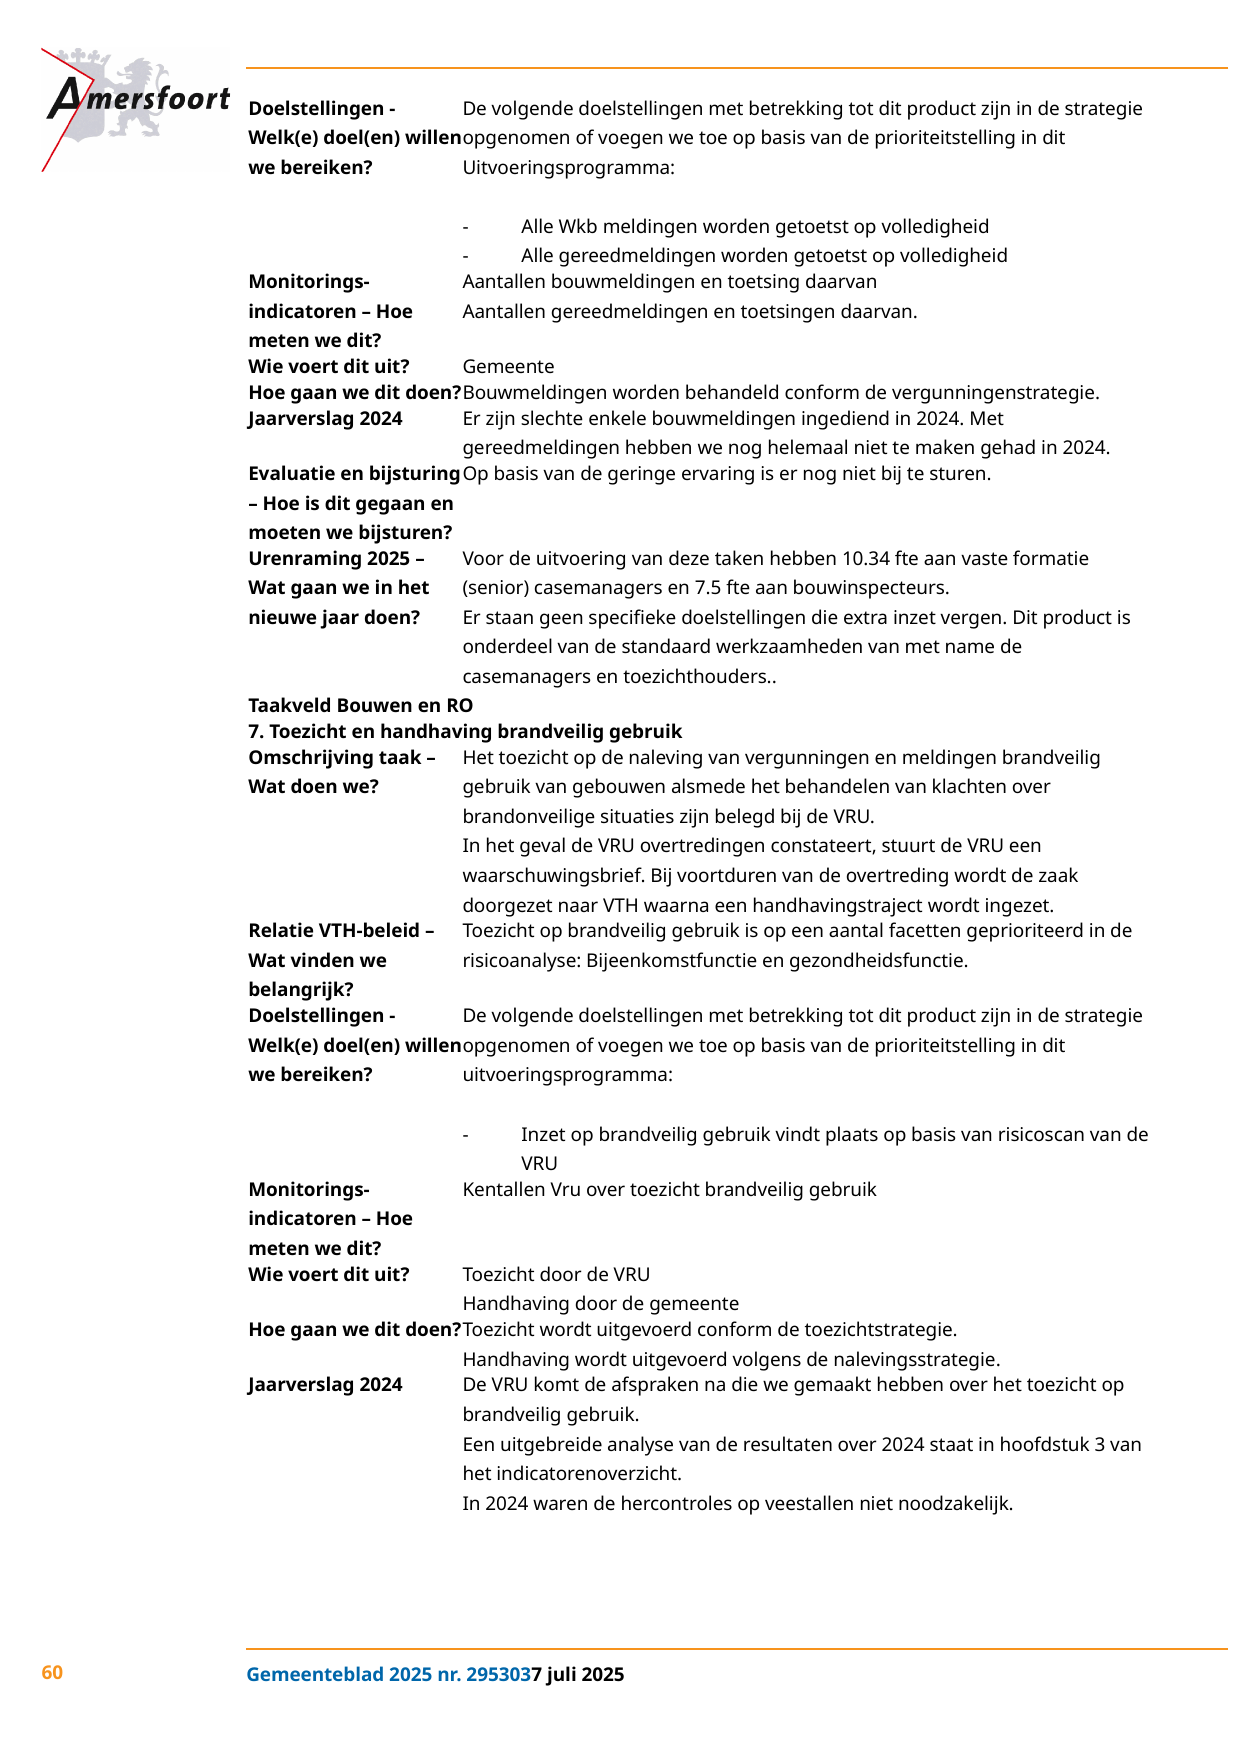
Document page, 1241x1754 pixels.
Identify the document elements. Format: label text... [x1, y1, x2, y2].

table_cell Jaarverslag 2024 [248, 1372, 462, 1516]
table_cell Bouwmeldingen worden behandeld conform de vergunningenstrategie. [462, 379, 1152, 405]
table_cell De volgende doelstellingen met betrekking tot dit product zijn in de strategie opgenomen of voegen we toe op basis van de prioriteitstelling in dit Uitvoeringsprogramma: Alle Wkb meldingen worden getoetst op volledigheid Alle gereedmeldingen worden getoetst op volledigheid [462, 95, 1152, 268]
table_cell Toezicht door de VRU Handhaving door de gemeente [462, 1261, 1152, 1316]
table_cell Relatie VTH-beleid – Wat vinden we belangrijk? [248, 918, 462, 1002]
table_cell Wie voert dit uit? [248, 353, 462, 379]
table_cell Urenraming 2025 – Wat gaan we in het nieuwe jaar doen? [248, 545, 462, 689]
table_cell Monitorings-indicatoren – Hoe meten we dit? [248, 269, 462, 353]
table_cell Kentallen Vru over toezicht brandveilig gebruik [462, 1176, 1152, 1261]
table_cell Hoe gaan we dit doen? [248, 379, 462, 405]
table_cell Omschrijving taak – Wat doen we? [248, 744, 462, 917]
table_cell De volgende doelstellingen met betrekking tot dit product zijn in de strategie opgenomen of voegen we toe op basis van de prioriteitstelling in dit uitvoeringsprogramma: Inzet op brandveilig gebruik vindt plaats op basis van risicoscan van de VRU [462, 1003, 1152, 1176]
table_cell Toezicht wordt uitgevoerd conform de toezichtstrategie. Handhaving wordt uitgevoerd volgens de nalevingsstrategie. [462, 1316, 1152, 1372]
table_cell Monitorings-indicatoren – Hoe meten we dit? [248, 1176, 462, 1261]
table_cell Evaluatie en bijsturing – Hoe is dit gegaan en moeten we bijsturen? [248, 460, 462, 545]
table_header Taakveld Bouwen en RO [248, 693, 1152, 718]
table_cell Het toezicht op de naleving van vergunningen en meldingen brandveilig gebruik van gebouwen alsmede het behandelen van klachten over brandonveilige situaties zijn belegd bij de VRU. In het geval de VRU overtredingen constateert, stuurt de VRU een waarschuwingsbrief. Bij voortduren van de overtreding wordt de zaak doorgezet naar VTH waarna een handhavingstraject wordt ingezet. [462, 744, 1152, 917]
table_cell Aantallen bouwmeldingen en toetsing daarvan Aantallen gereedmeldingen en toetsingen daarvan. [462, 269, 1152, 353]
picture [41, 47, 231, 172]
table_cell Doelstellingen - Welk(e) doel(en) willen we bereiken? [248, 95, 462, 268]
table_cell Toezicht op brandveilig gebruik is op een aantal facetten geprioriteerd in de risicoanalyse: Bijeenkomstfunctie en gezondheidsfunctie. [462, 918, 1152, 1002]
table_cell Hoe gaan we dit doen? [248, 1316, 462, 1372]
table_cell Gemeente [462, 353, 1152, 379]
table_cell 7. Toezicht en handhaving brandveilig gebruik [248, 718, 1152, 744]
table_cell De VRU komt de afspraken na die we gemaakt hebben over het toezicht op brandveilig gebruik. Een uitgebreide analyse van de resultaten over 2024 staat in hoofdstuk 3 van het indicatorenoverzicht. In 2024 waren de hercontroles op veestallen niet noodzakelijk. [462, 1372, 1152, 1516]
table_cell Jaarverslag 2024 [248, 405, 462, 460]
table_cell Er zijn slechte enkele bouwmeldingen ingediend in 2024. Met gereedmeldingen hebben we nog helemaal niet te maken gehad in 2024. [462, 405, 1152, 460]
table_cell Doelstellingen - Welk(e) doel(en) willen we bereiken? [248, 1003, 462, 1176]
table_cell Op basis van de geringe ervaring is er nog niet bij te sturen. [462, 460, 1152, 545]
table_cell Wie voert dit uit? [248, 1261, 462, 1316]
table_cell Voor de uitvoering van deze taken hebben 10.34 fte aan vaste formatie (senior) casemanagers en 7.5 fte aan bouwinspecteurs. Er staan geen specifieke doelstellingen die extra inzet vergen. Dit product is onderdeel van de standaard werkzaamheden van met name de casemanagers en toezichthouders.. [462, 545, 1152, 689]
